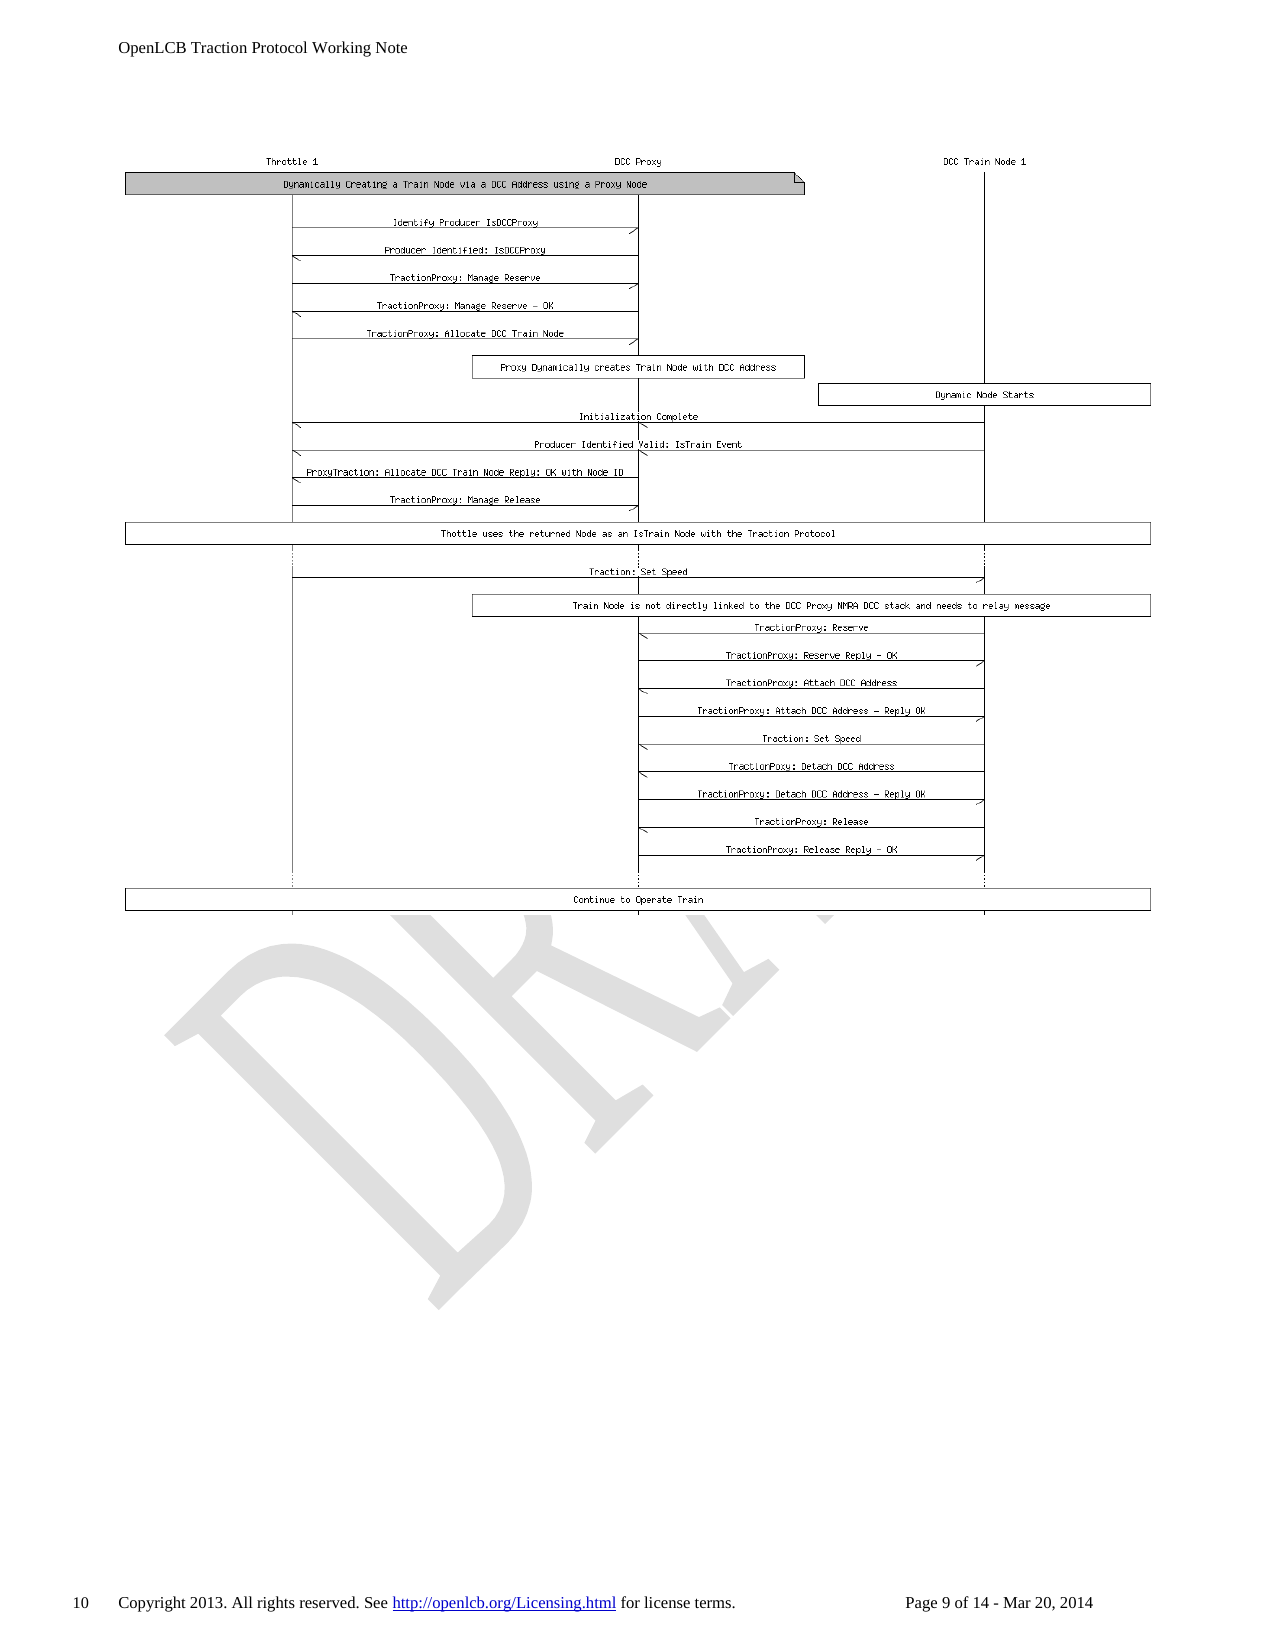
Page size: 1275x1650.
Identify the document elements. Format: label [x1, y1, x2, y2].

picture [118, 150, 1157, 915]
